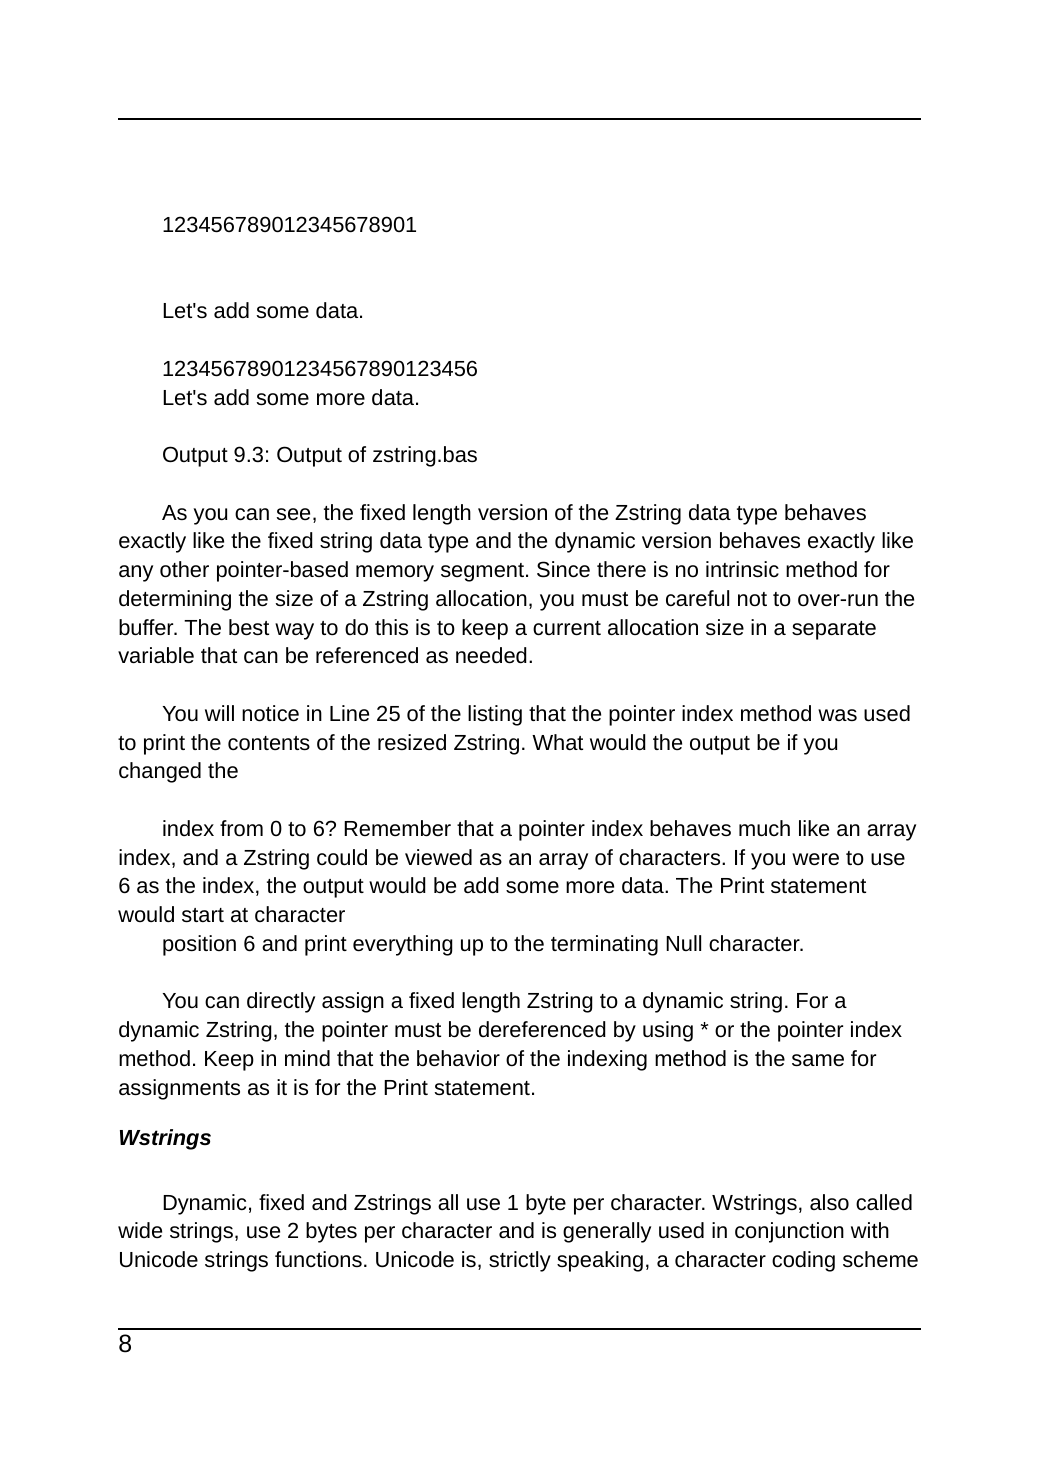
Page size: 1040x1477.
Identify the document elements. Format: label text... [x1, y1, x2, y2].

subtitle Wstrings [118, 1124, 921, 1150]
text You can directly assign a fixed length Zstring to a dynamic string. For a dynamic Zstring, the pointer must be dereferenced by using * or the pointer index method. Keep in mind that the behavior of the indexing method is the same for assignments as it is for the Print statement. [118, 984, 921, 1099]
text Let's add some data. [118, 294, 921, 323]
text You will notice in Line 25 of the listing that the pointer index method was used to print the contents of the resized Zstring. What would the output be if you changed the [118, 697, 921, 783]
text As you can see, the fixed length version of the Zstring data type behaves exactly like the fixed string data type and the dynamic version behaves exactly like any other pointer-based memory segment. Since there is no intrinsic method for determining the size of a Zstring allocation, you must be careful not to over-run the buffer. The best way to do this is to keep a current allocation size in a separate variable that can be referenced as needed. [118, 496, 921, 668]
text 123456789012345678901 [118, 208, 921, 237]
text Dynamic, fixed and Zstrings all use 1 byte per character. Wstrings, also called wide strings, use 2 bytes per character and is generally used in conjunction with Unicode strings functions. Unicode is, strictly speaking, a character coding scheme [118, 1162, 921, 1272]
text position 6 and print everything up to the terminating Null character. [118, 927, 921, 956]
text Output 9.3: Output of zstring.bas [118, 438, 921, 467]
text index from 0 to 6? Remember that a pointer index behaves much like an array index, and a Zstring could be viewed as an array of characters. If you were to use 6 as the index, the output would be add some more data. The Print statement would start at character [118, 812, 921, 927]
text 12345678901234567890123456 [118, 352, 921, 381]
text Let's add some more data. [118, 381, 921, 409]
